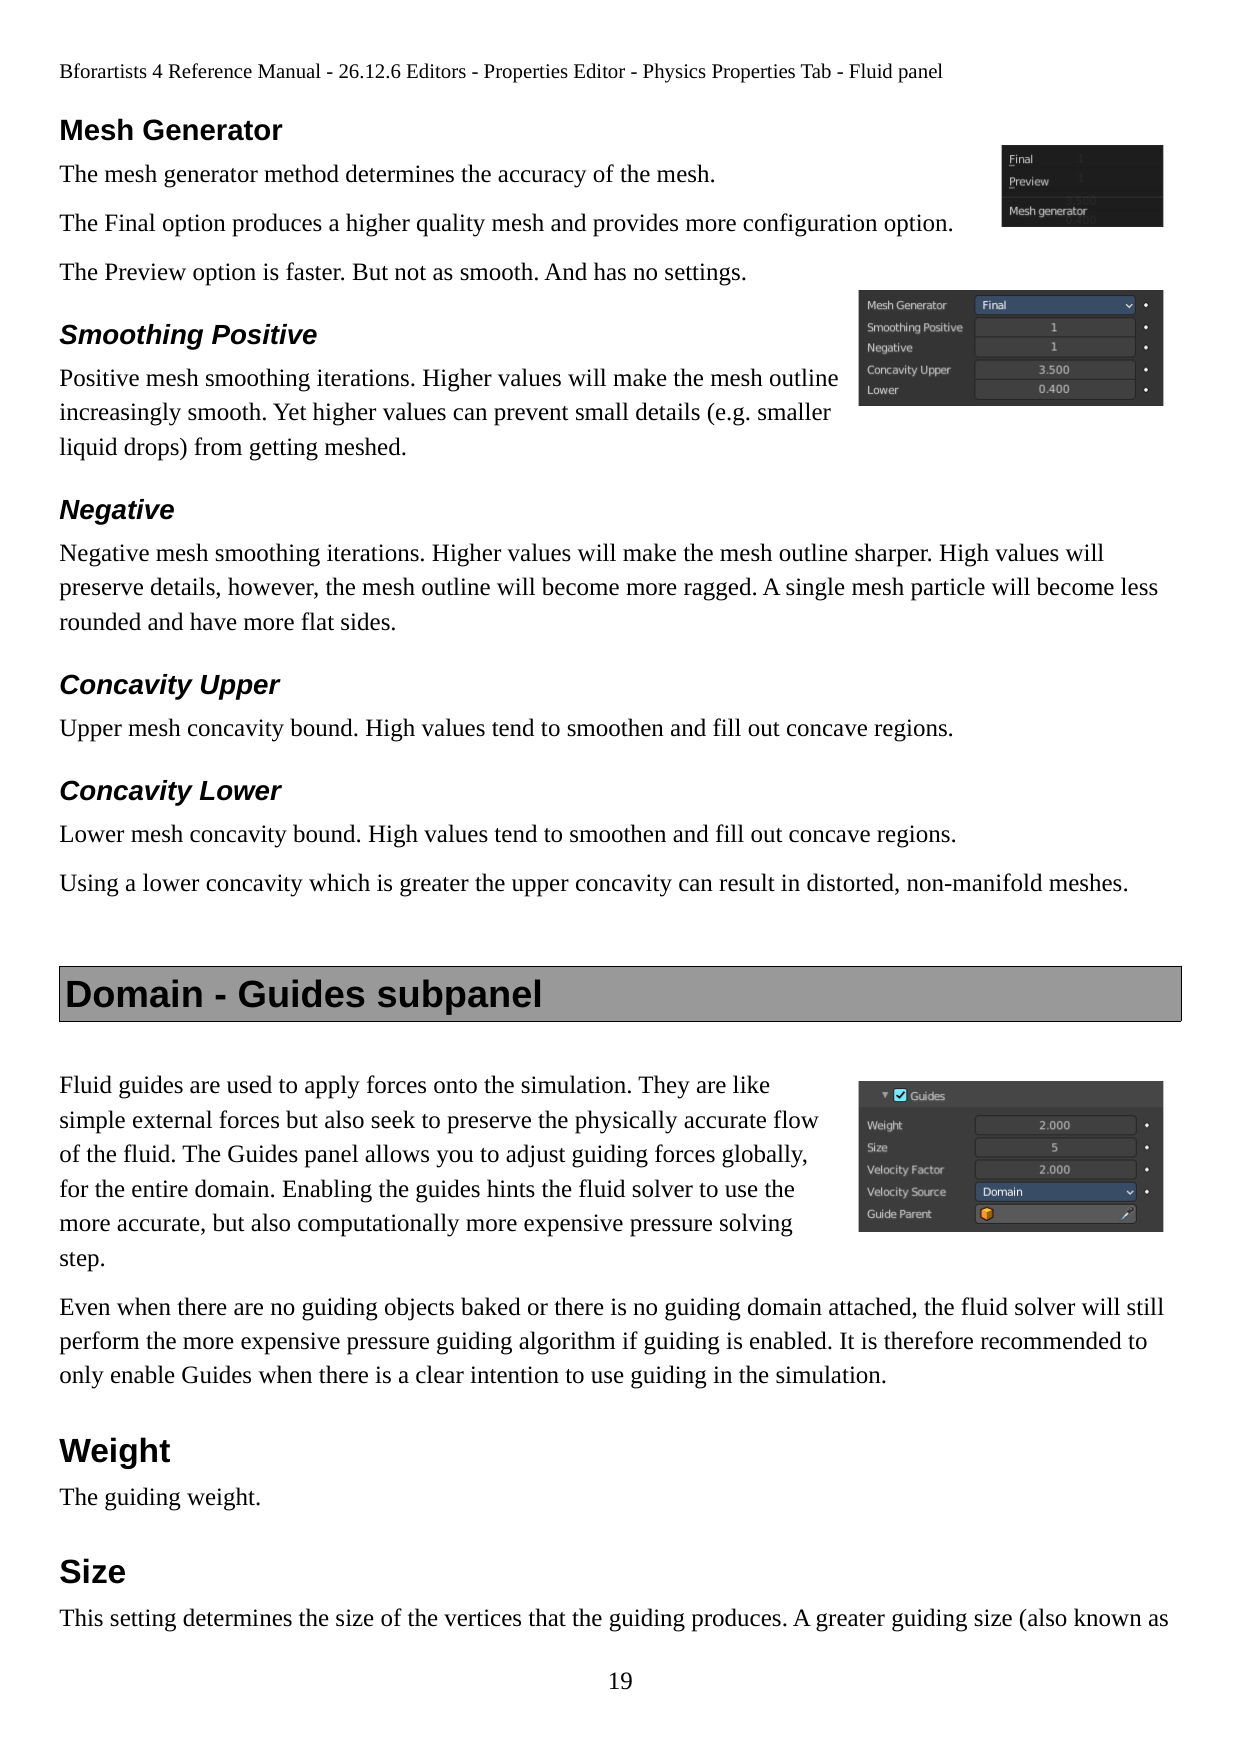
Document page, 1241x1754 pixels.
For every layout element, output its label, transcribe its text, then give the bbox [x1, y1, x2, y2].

subtitle Concavity Lower [59, 774, 1181, 806]
subtitle Mesh Generator [59, 113, 1181, 146]
text The guiding weight. [59, 1482, 1181, 1510]
subtitle Concavity Upper [59, 668, 1181, 700]
text Positive mesh smoothing iterations. Higher values will make the mesh outline increasingly smooth. Yet higher values can prevent small details (e.g. smaller liquid drops) from getting meshed. [59, 363, 1181, 461]
subtitle Smoothing Positive [59, 318, 858, 350]
subtitle Negative [59, 493, 1181, 525]
picture [858, 290, 1164, 406]
text The Preview option is faster. But not as smooth. And has no settings. [59, 257, 1181, 286]
table_header Domain - Guides subpanel [60, 967, 1181, 1021]
text The mesh generator method determines the accuracy of the mesh. [59, 159, 1001, 188]
picture [1001, 145, 1164, 227]
text Negative mesh smoothing iterations. Higher values will make the mesh outline sharper. High values will preserve details, however, the mesh outline will become more ragged. A single mesh particle will become less rounded and have more flat sides. [59, 538, 1181, 636]
text Using a lower concavity which is greater the upper concavity can result in distorted, non-manifold meshes. [59, 868, 1181, 896]
subtitle Weight [59, 1431, 1181, 1469]
subtitle [1164, 318, 1181, 350]
picture [858, 1081, 1164, 1232]
text Upper mesh concavity bound. High values tend to smoothen and fill out concave regions. [59, 713, 1181, 741]
text The Final option produces a higher quality mesh and provides more configuration option. [59, 208, 1181, 237]
text Even when there are no guiding objects baked or there is no guiding domain attached, the fluid solver will still perform the more expensive pressure guiding algorithm if guiding is enabled. It is therefore recommended to only enable Guides when there is a clear intention to use guiding in the simulation. [59, 1292, 1181, 1389]
text This setting determines the size of the vertices that the guiding produces. A greater guiding size (also known as [59, 1603, 1181, 1631]
text Lower mesh concavity bound. High values tend to smoothen and fill out concave regions. [59, 819, 1181, 847]
subtitle Size [59, 1552, 1181, 1590]
text Fluid guides are used to apply forces onto the simulation. They are like simple external forces but also seek to preserve the physically accurate flow of the fluid. The Guides panel allows you to adjust guiding forces globally, for the entire domain. Enabling the guides hints the fluid solver to use the more accurate, but also computationally more expensive pressure solving step. [59, 1070, 1181, 1271]
